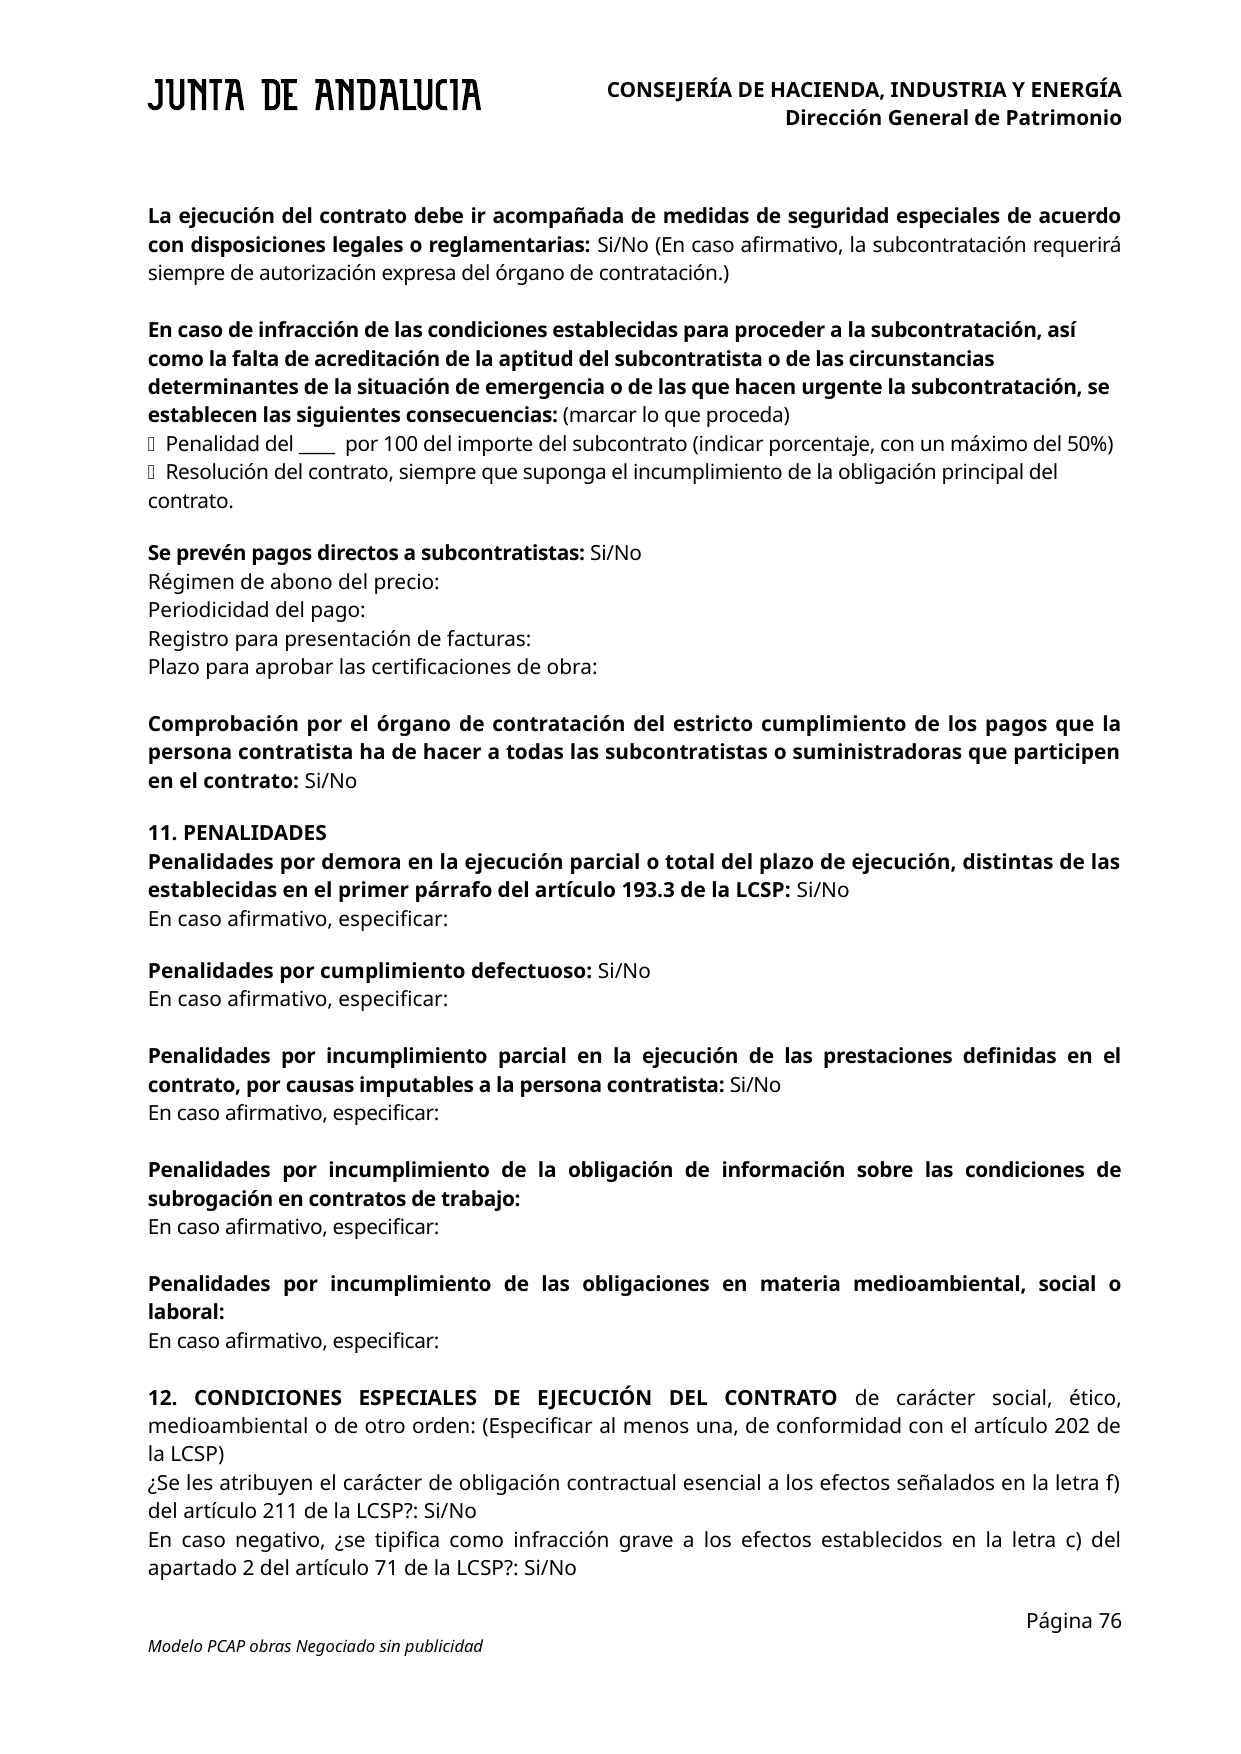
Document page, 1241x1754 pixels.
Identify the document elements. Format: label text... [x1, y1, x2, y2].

text En caso afirmativo, especificar: [148, 984, 1122, 1013]
text Penalidades por demora en la ejecución parcial o total del plazo de ejecución, distintas de las establecidas en el primer párrafo del artículo 193.3 de la LCSP: Si/No [148, 847, 1122, 904]
text Penalidades por incumplimiento de las obligaciones en materia medioambiental, social o laboral: [148, 1269, 1122, 1326]
text Penalidades por incumplimiento de la obligación de información sobre las condiciones de subrogación en contratos de trabajo: [148, 1155, 1122, 1212]
text En caso de infracción de las condiciones establecidas para proceder a la subcontratación, así como la falta de acreditación de la aptitud del subcontratista o de las circunstancias determinantes de la situación de emergencia o de las que hacen urgente la subcontratación, se establecen las siguientes consecuencias: (marcar lo que proceda) [148, 315, 1122, 429]
text Penalidades por cumplimiento defectuoso: Si/No [148, 956, 1122, 984]
text En caso negativo, ¿se tipifica como infracción grave a los efectos establecidos en la letra c) del apartado 2 del artículo 71 de la LCSP?: Si/No [148, 1525, 1122, 1582]
text 12. CONDICIONES ESPECIALES DE EJECUCIÓN DEL CONTRATO de carácter social, ético, medioambiental o de otro orden: (Especificar al menos una, de conformidad con el artículo 202 de la LCSP) [148, 1383, 1122, 1468]
text Régimen de abono del precio: [148, 567, 1122, 595]
text Plazo para aprobar las certificaciones de obra: [148, 652, 1122, 681]
text Periodicidad del pago: [148, 595, 1122, 624]
text En caso afirmativo, especificar: [148, 1326, 1122, 1354]
text En caso afirmativo, especificar: [148, 1098, 1122, 1127]
text En caso afirmativo, especificar: [148, 904, 1122, 932]
text La ejecución del contrato debe ir acompañada de medidas de seguridad especiales de acuerdo con disposiciones legales o reglamentarias: Si/No (En caso afirmativo, la subcontratación requerirá siempre de autorización expresa del órgano de contratación.) [148, 201, 1122, 287]
text En caso afirmativo, especificar: [148, 1212, 1122, 1241]
text  Penalidad del ____ por 100 del importe del subcontrato (indicar porcentaje, con un máximo del 50%) [148, 429, 1122, 457]
text 11. PENALIDADES [148, 818, 1122, 847]
text Comprobación por el órgano de contratación del estricto cumplimiento de los pagos que la persona contratista ha de hacer a todas las subcontratistas o suministradoras que participen en el contrato: Si/No [148, 709, 1122, 794]
text ¿Se les atribuyen el carácter de obligación contractual esencial a los efectos señalados en la letra f) del artículo 211 de la LCSP?: Si/No [148, 1468, 1122, 1525]
text Registro para presentación de facturas: [148, 624, 1122, 652]
text Se prevén pagos directos a subcontratistas: Si/No [148, 538, 1122, 567]
text  Resolución del contrato, siempre que suponga el incumplimiento de la obligación principal del contrato. [148, 457, 1122, 514]
text Penalidades por incumplimiento parcial en la ejecución de las prestaciones definidas en el contrato, por causas imputables a la persona contratista: Si/No [148, 1041, 1122, 1098]
